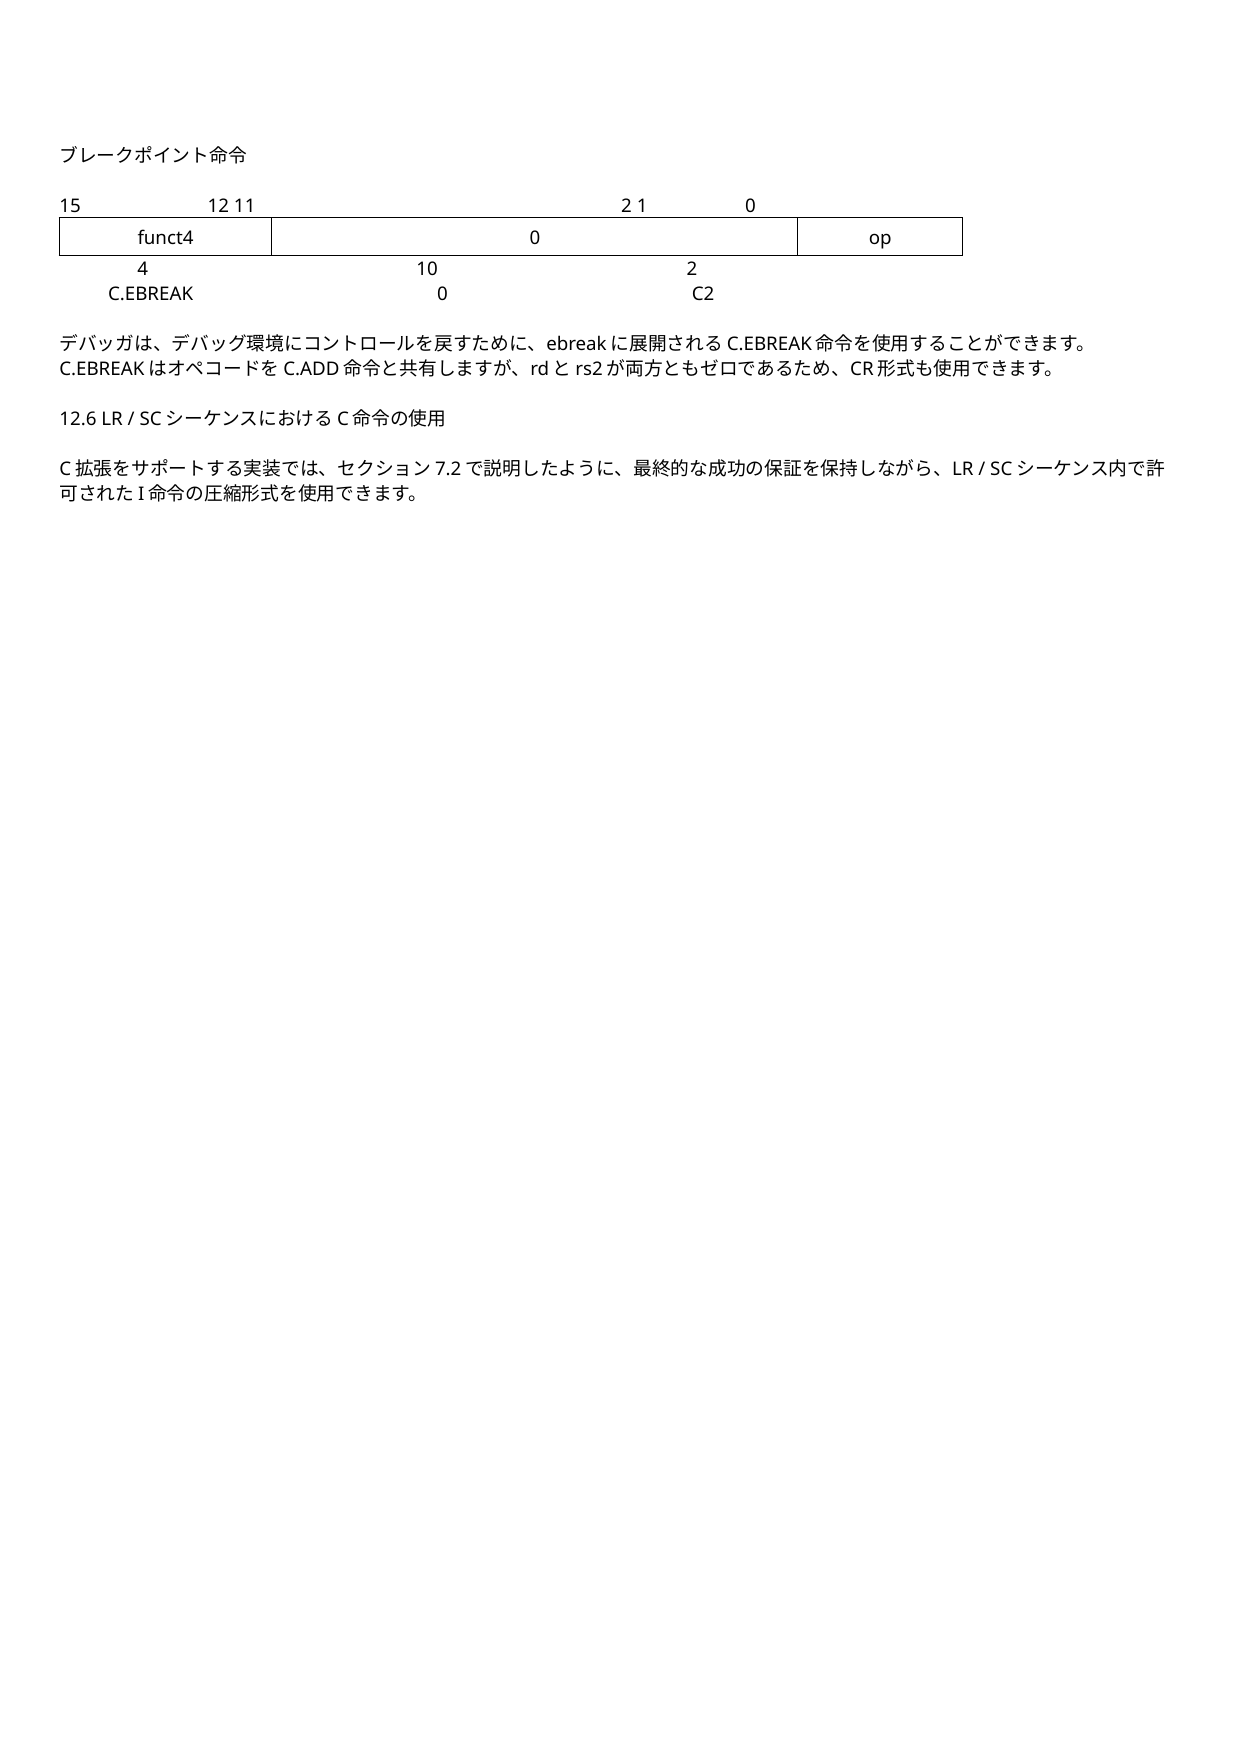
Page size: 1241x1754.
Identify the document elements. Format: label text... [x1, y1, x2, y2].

table_header 0 [272, 218, 797, 255]
text C拡張をサポートする実装では、セクション7.2で説明したように、最終的な成功の保証を保持しながら、LR / SCシーケンス内で許可されたI命令の圧縮形式を使用できます。 [59, 456, 1181, 506]
text 12.6 LR / SCシーケンスにおけるC命令の使用 [59, 406, 1181, 431]
table_header op [798, 218, 962, 255]
text C.EBREAK 0 C2 [59, 281, 1181, 306]
text ブレークポイント命令 [59, 142, 1181, 167]
table_header [963, 217, 1081, 255]
text 15 12 11 2 1 0 [59, 192, 1181, 217]
text 4 10 2 [59, 256, 1181, 281]
text デバッガは、デバッグ環境にコントロールを戻すために、ebreakに展開されるC.EBREAK命令を使用することができます。 [59, 331, 1181, 356]
text C.EBREAKはオペコードをC.ADD命令と共有しますが、rdとrs2が両方ともゼロであるため、CR形式も使用できます。 [59, 356, 1181, 381]
table_header funct4 [60, 218, 271, 255]
